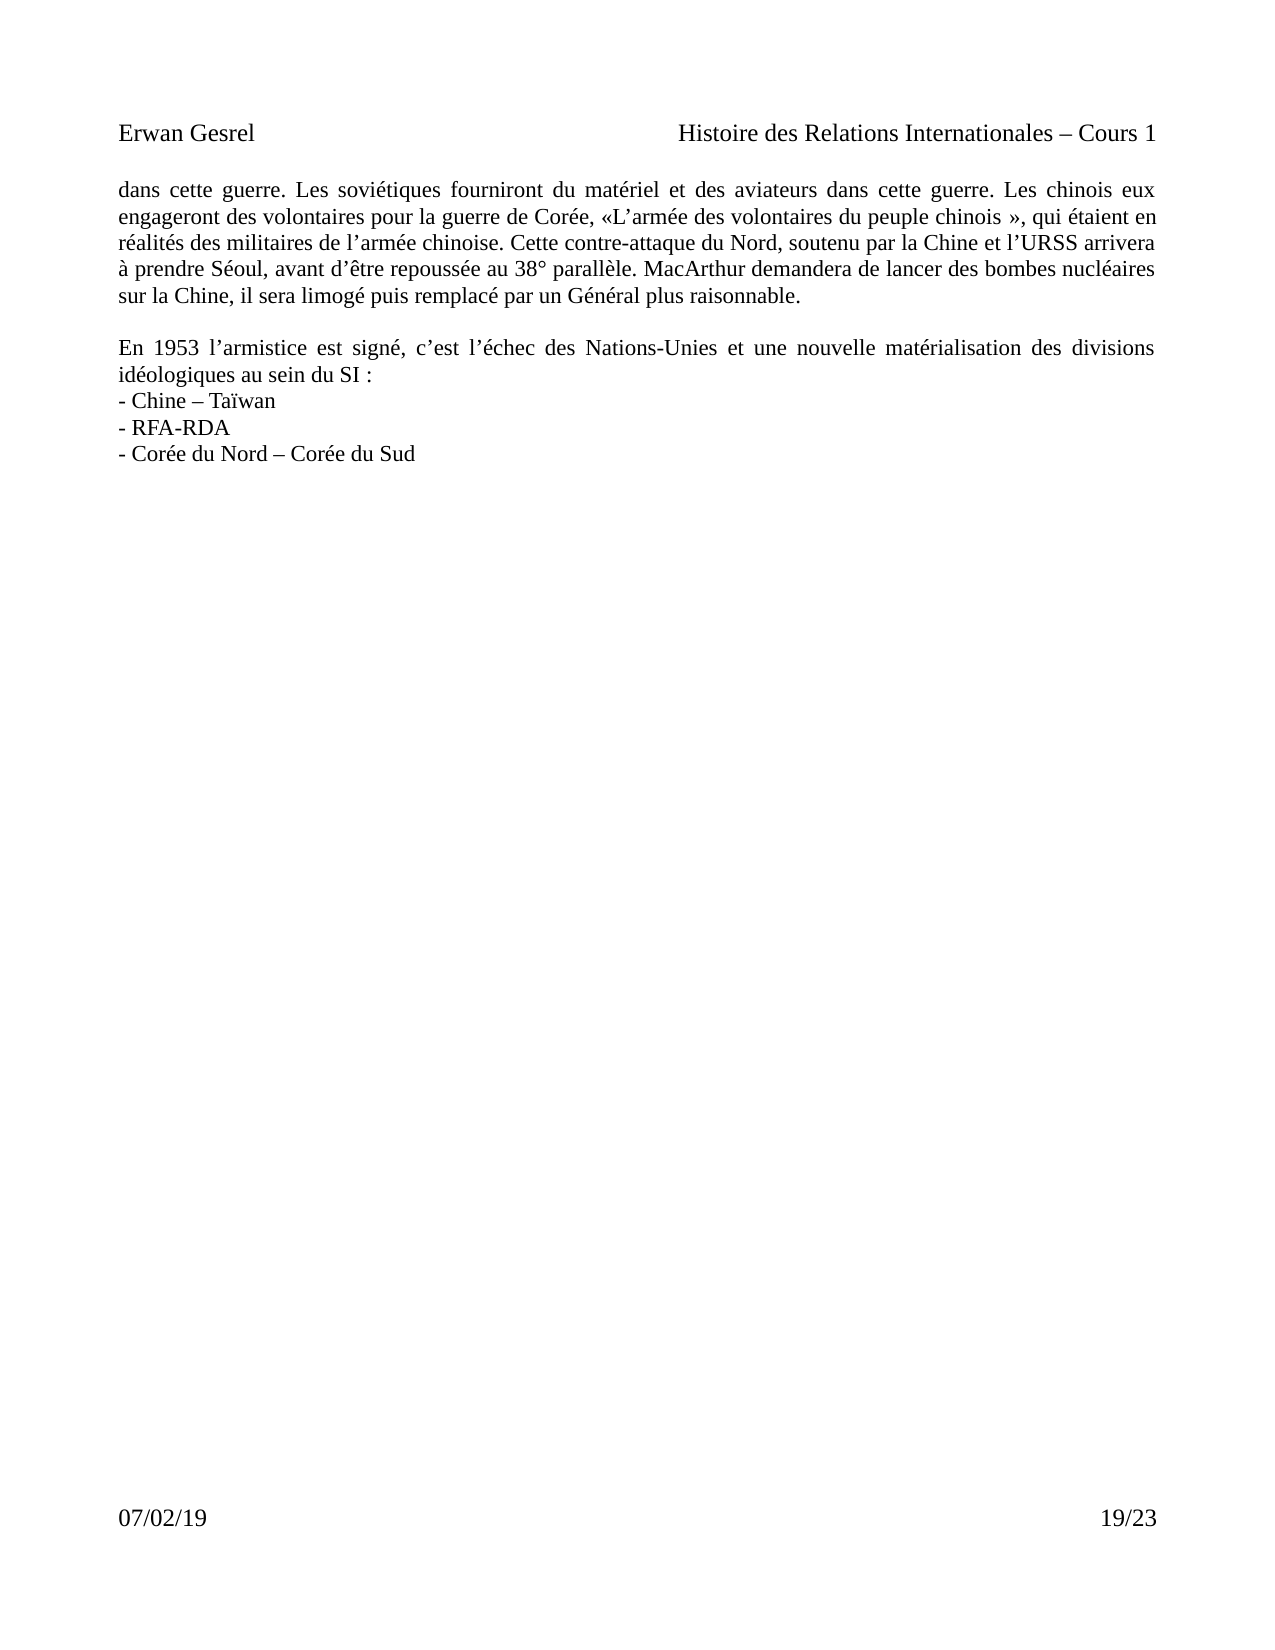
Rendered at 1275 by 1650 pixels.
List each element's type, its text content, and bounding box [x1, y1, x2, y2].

text dans cette guerre. Les soviétiques fourniront du matériel et des aviateurs dans cette guerre. Les chinois eux engageront des volontaires pour la guerre de Corée, «L’armée des volontaires du peuple chinois », qui étaient en réalités des militaires de l’armée chinoise. Cette contre-attaque du Nord, soutenu par la Chine et l’URSS arrivera à prendre Séoul, avant d’être repoussée au 38° parallèle. MacArthur demandera de lancer des bombes nucléaires sur la Chine, il sera limogé puis remplacé par un Général plus raisonnable. [118, 176, 1157, 308]
text En 1953 l’armistice est signé, c’est l’échec des Nations-Unies et une nouvelle matérialisation des divisions idéologiques au sein du SI : [118, 334, 1157, 387]
text - Corée du Nord – Corée du Sud [118, 440, 1157, 466]
text - Chine – Taïwan [118, 387, 1157, 413]
text - RFA-RDA [118, 413, 1157, 440]
